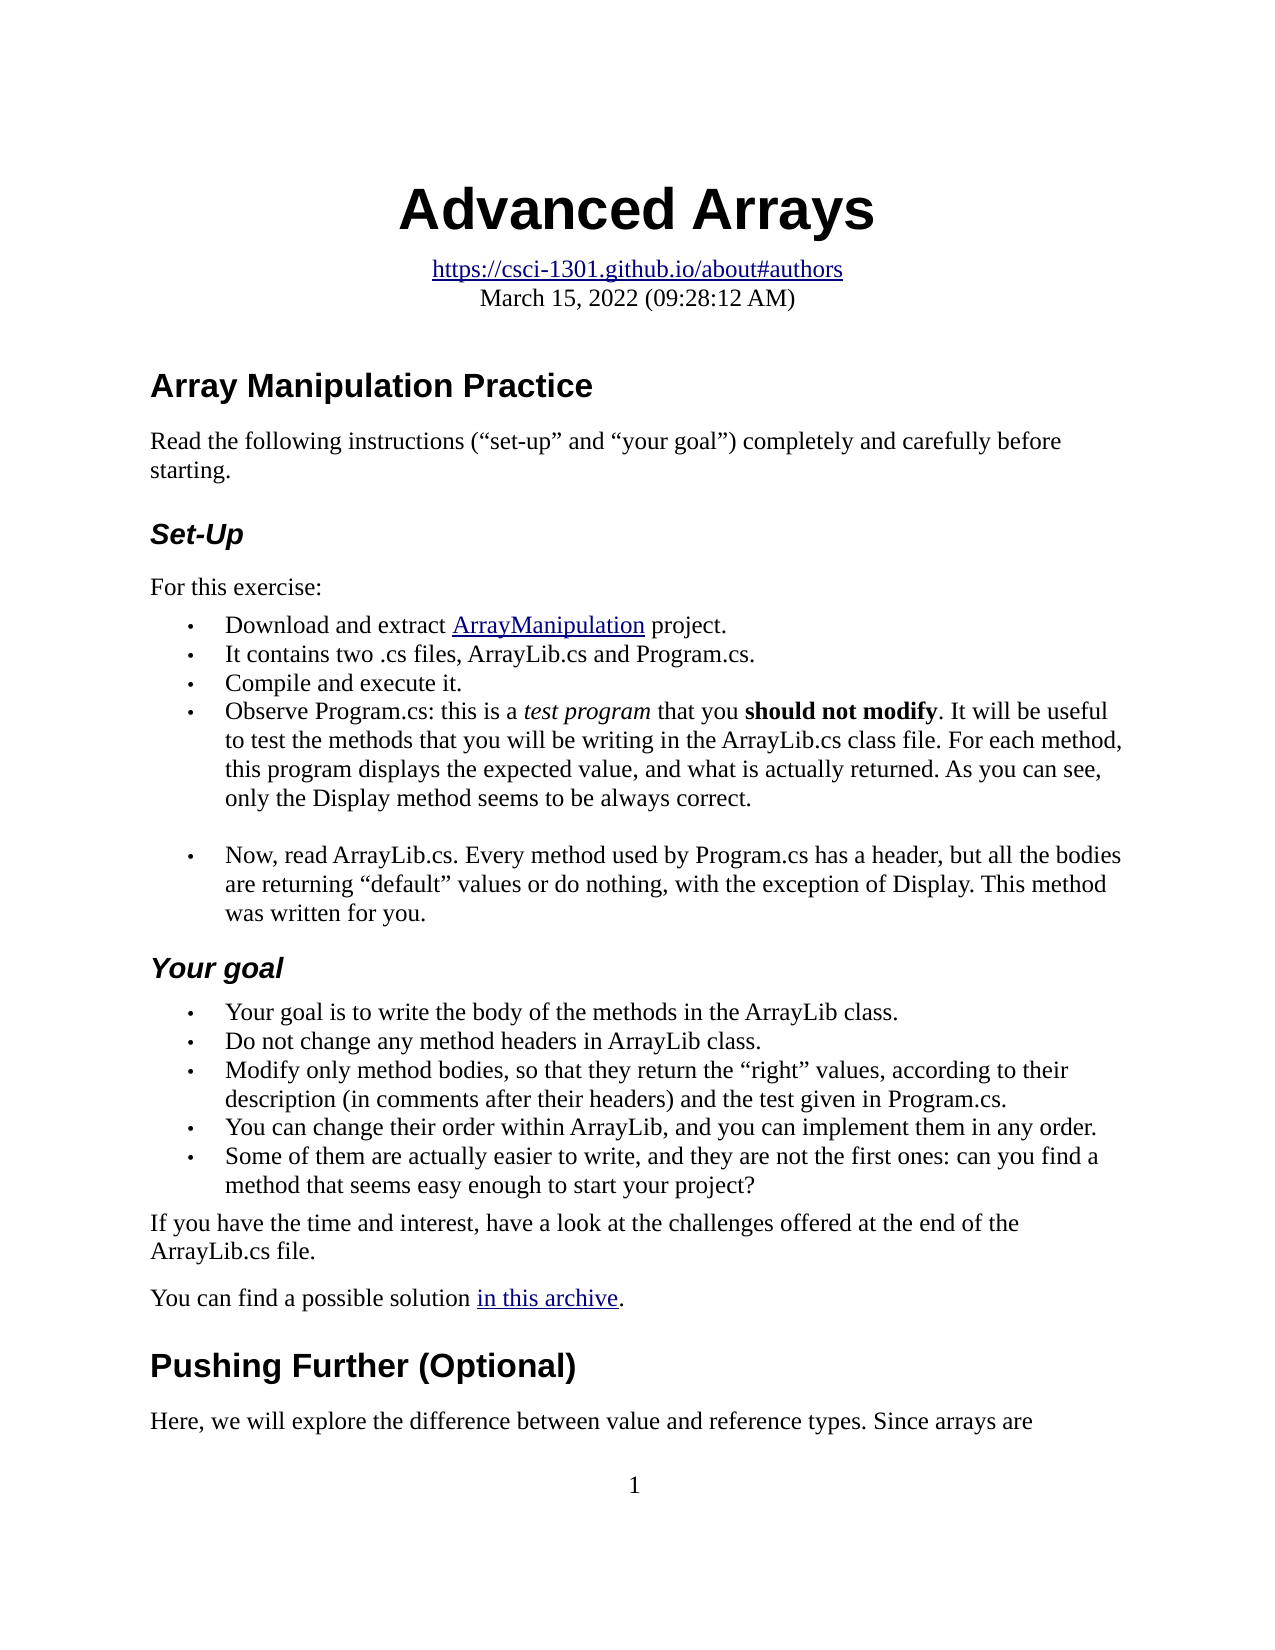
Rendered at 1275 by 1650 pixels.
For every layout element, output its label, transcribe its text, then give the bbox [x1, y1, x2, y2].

list It contains two .cs files, ArrayLib.cs and Program.cs. [187, 639, 1125, 668]
text Here, we will explore the difference between value and reference types. Since arrays are [150, 1406, 1125, 1434]
text https://csci-1301.github.io/about#authors [150, 254, 1125, 283]
list Your goal is to write the body of the methods in the ArrayLib class. [187, 997, 1125, 1026]
text For this exercise: [150, 572, 1125, 601]
list Download and extract ArrayManipulation project. [187, 610, 1125, 639]
list Some of them are actually easier to write, and they are not the first ones: can you find a method that seems easy enough to start your project? [187, 1141, 1125, 1199]
text If you have the time and interest, have a look at the challenges offered at the end of the ArrayLib.cs file. [150, 1208, 1125, 1265]
subtitle Array Manipulation Practice [150, 366, 1125, 404]
title Advanced Arrays [150, 175, 1125, 242]
list You can change their order within ArrayLib, and you can implement them in any order. [187, 1112, 1125, 1141]
list Observe Program.cs: this is a test program that you should not modify. It will be useful to test the methods that you will be writing in the ArrayLib.cs class file. For each method, this program displays the expected value, and what is actually returned. As you can see, only the Display method seems to be always correct. [187, 696, 1125, 840]
list Now, read ArrayLib.cs. Every method used by Program.cs has a header, but all the bodies are returning “default” values or do nothing, with the exception of Display. This method was written for you. [187, 840, 1125, 926]
subtitle Pushing Further (Optional) [150, 1346, 1125, 1384]
list Modify only method bodies, so that they return the “right” values, according to their description (in comments after their headers) and the test given in Program.cs. [187, 1055, 1125, 1112]
subtitle Your goal [150, 951, 1125, 985]
text You can find a possible solution in this archive. [150, 1283, 1125, 1312]
list Do not change any method headers in ArrayLib class. [187, 1026, 1125, 1055]
text Read the following instructions (“set-up” and “your goal”) completely and carefully before starting. [150, 426, 1125, 483]
list Compile and execute it. [187, 668, 1125, 696]
subtitle Set-Up [150, 517, 1125, 551]
text March 15, 2022 (09:28:12 AM) [150, 283, 1125, 312]
